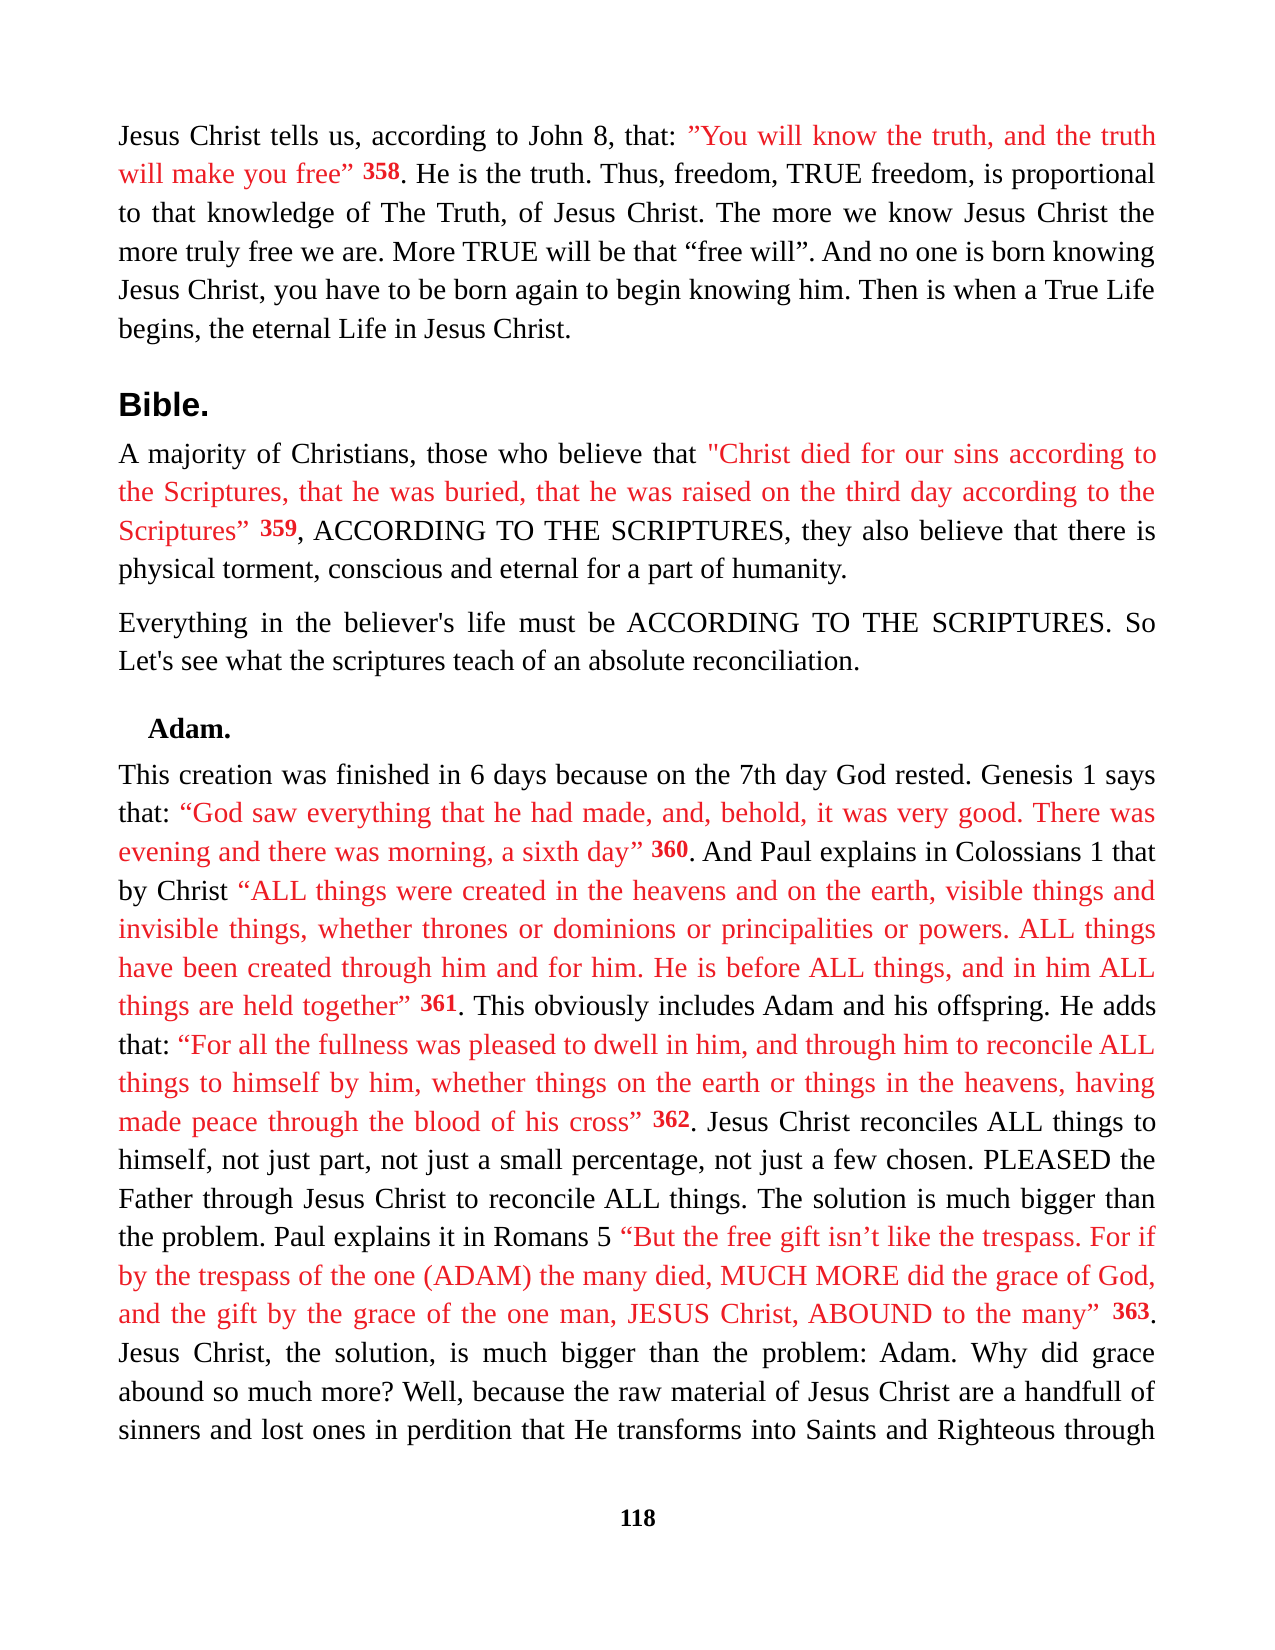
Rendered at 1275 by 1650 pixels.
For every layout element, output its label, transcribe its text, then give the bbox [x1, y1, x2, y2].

text This creation was finished in 6 days because on the 7th day God rested. Genesis 1 says that: “God saw everything that he had made, and, behold, it was very good. There was evening and there was morning, a sixth day” . And Paul explains in Colossians 1 that by Christ “ALL things were created in the heavens and on the earth, visible things and invisible things, whether thrones or dominions or principalities or powers. ALL things have been created through him and for him. He is before ALL things, and in him ALL things are held together” . This obviously includes Adam and his offspring. He adds that: “For all the fullness was pleased to dwell in him, and through him to reconcile ALL things to himself by him, whether things on the earth or things in the heavens, having made peace through the blood of his cross” . Jesus Christ reconciles ALL things to himself, not just part, not just a small percentage, not just a few chosen. PLEASED the Father through Jesus Christ to reconcile ALL things. The solution is much bigger than the problem. Paul explains it in Romans 5 “But the free gift isn’t like the trespass. For if by the trespass of the one (ADAM) the many died, MUCH MORE did the grace of God, and the gift by the grace of the one man, JESUS Christ, ABOUND to the many” . Jesus Christ, the solution, is much bigger than the problem: Adam. Why did grace abound so much more? Well, because the raw material of Jesus Christ are a handfull of sinners and lost ones in perdition that He transforms into Saints and Righteous through [118, 757, 1157, 1446]
text A majority of Christians, those who believe that "Christ died for our sins according to the Scriptures, that he was buried, that he was raised on the third day according to the Scriptures” , ACCORDING TO THE SCRIPTURES, they also believe that there is physical torment, conscious and eternal for a part of humanity. [118, 436, 1157, 585]
subtitle Bible. [118, 385, 1157, 423]
subtitle Adam. [148, 711, 1157, 744]
text Everything in the believer's life must be ACCORDING TO THE SCRIPTURES. So Let's see what the scriptures teach of an absolute reconciliation. [118, 605, 1157, 677]
text Jesus Christ tells us, according to John 8, that: ”You will know the truth, and the truth will make you free” . He is the truth. Thus, freedom, TRUE freedom, is proportional to that knowledge of The Truth, of Jesus Christ. The more we know Jesus Christ the more truly free we are. More TRUE will be that “free will”. And no one is born knowing Jesus Christ, you have to be born again to begin knowing him. Then is when a True Life begins, the eternal Life in Jesus Christ. [118, 118, 1157, 344]
